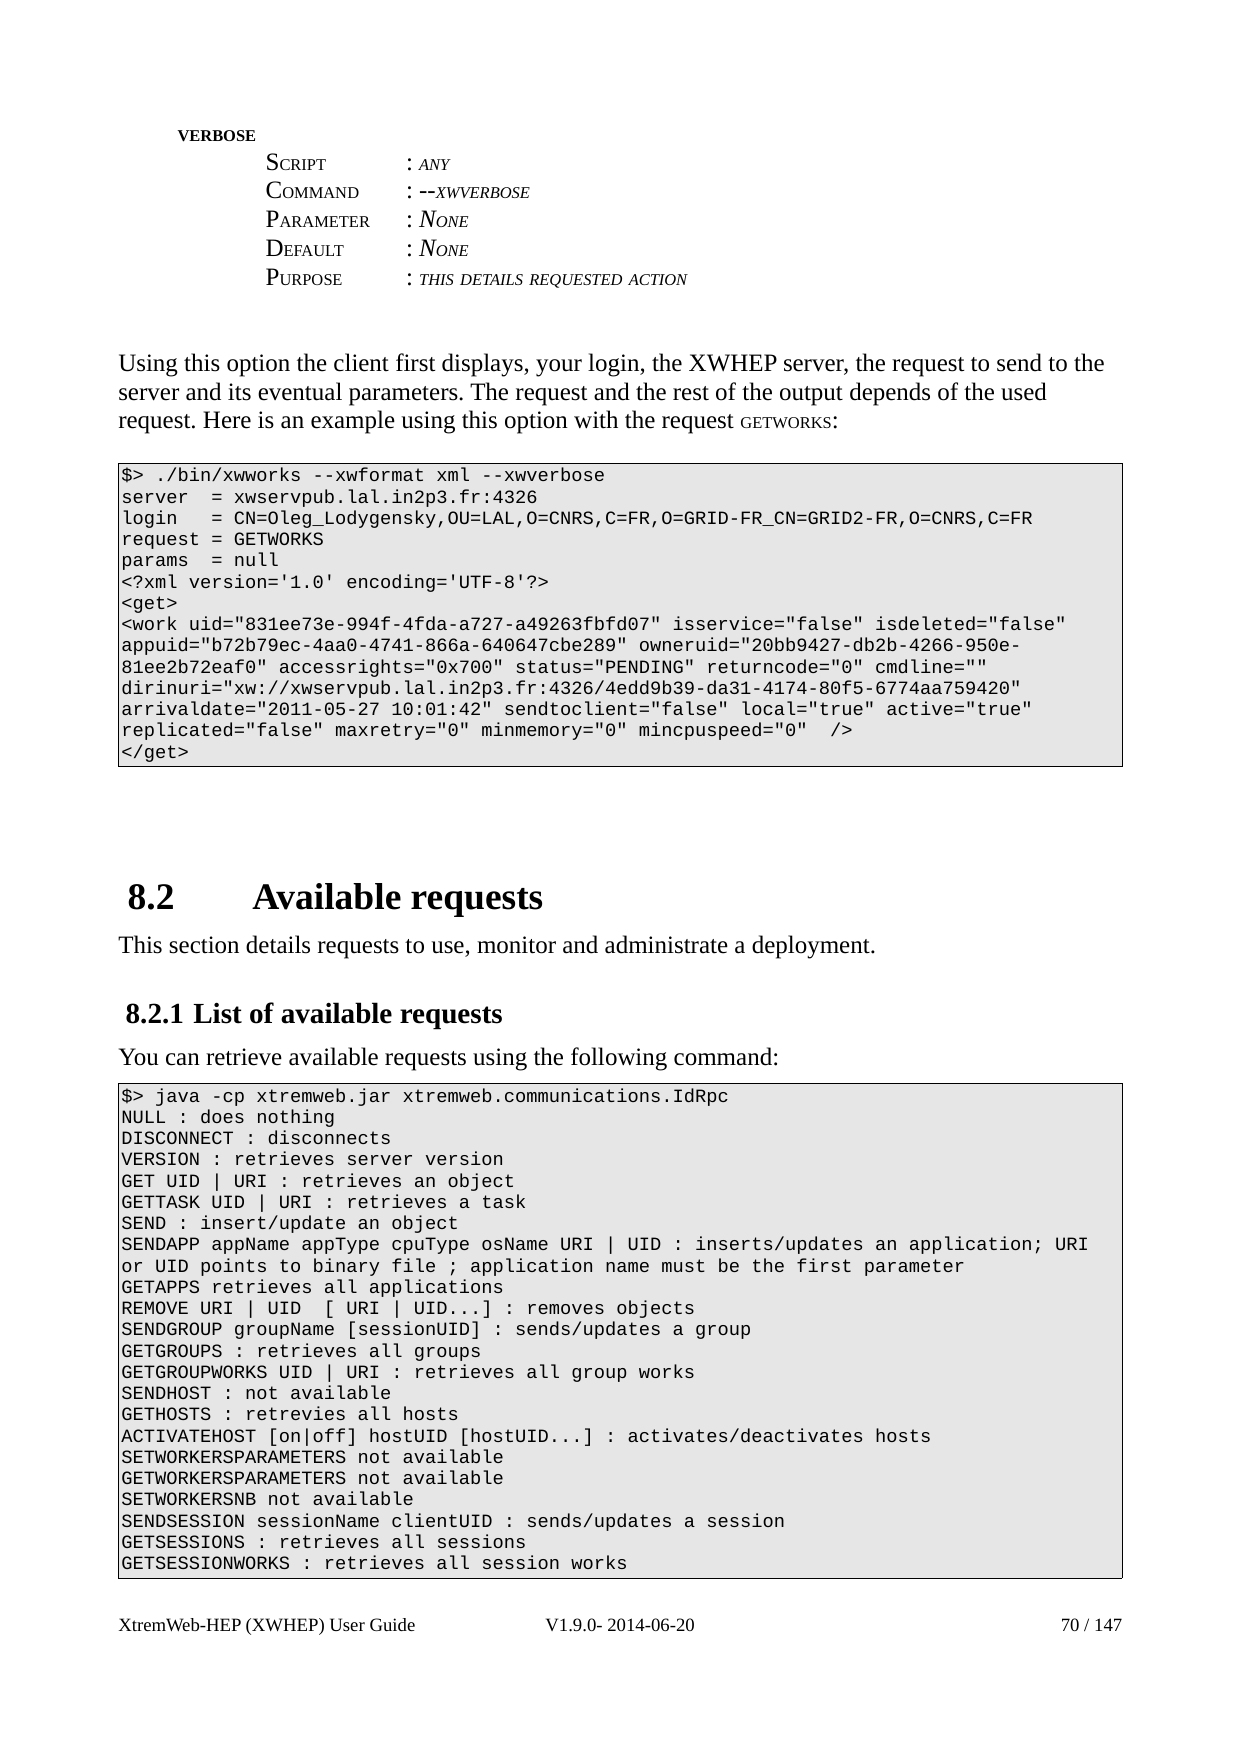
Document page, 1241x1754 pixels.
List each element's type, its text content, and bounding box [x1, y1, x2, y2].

subtitle List of available requests [118, 996, 1122, 1029]
text GETWORKERSPARAMETERS not available [119, 1466, 1122, 1487]
text GETGROUPWORKS UID | URI : retrieves all group works [119, 1359, 1122, 1381]
text <?xml version='1.0' encoding='UTF-8'?> [119, 569, 1122, 591]
text GETAPPS retrieves all applications [119, 1274, 1122, 1296]
text Purpose : this details requested action [265, 262, 1122, 291]
text SETWORKERSNB not available [119, 1487, 1122, 1508]
text <work uid="831ee73e-994f-4fda-a727-a49263fbfd07" isservice="false" isdeleted="false" appuid="b72b79ec-4aa0-4741-866a-640647cbe289" owneruid="20bb9427-db2b-4266-950e-81ee2b72eaf0" accessrights="0x700" status="PENDING" returncode="0" cmdline="" dirinuri="xw://xwservpub.lal.in2p3.fr:4326/4edd9b39-da31-4174-80f5-6774aa759420" arrivaldate="2011-05-27 10:01:42" sendtoclient="false" local="true" active="true" replicated="false" maxretry="0" minmemory="0" mincpuspeed="0" /> [119, 612, 1122, 739]
text Default : None [265, 233, 1122, 262]
text GETHOSTS : retrevies all hosts [119, 1402, 1122, 1423]
text Parameter : None [265, 204, 1122, 233]
text GET UID | URI : retrieves an object [119, 1168, 1122, 1189]
text SETWORKERSPARAMETERS not available [119, 1444, 1122, 1466]
text server = xwservpub.lal.in2p3.fr:4326 [119, 484, 1122, 506]
text GETSESSIONWORKS : retrieves all session works [119, 1551, 1122, 1578]
subtitle Available requests [118, 874, 1122, 917]
text REMOVE URI | UID [ URI | UID...] : removes objects [119, 1296, 1122, 1317]
text DISCONNECT : disconnects [119, 1126, 1122, 1147]
text SENDSESSION sessionName clientUID : sends/updates a session [119, 1508, 1122, 1529]
text SEND : insert/update an object [119, 1211, 1122, 1232]
text Using this option the client first displays, your login, the XWHEP server, the request to send to the server and its eventual parameters. The request and the rest of the output depends of the used request. Here is an example using this option with the request getworks: [118, 348, 1122, 434]
text params = null [119, 548, 1122, 569]
text You can retrieve available requests using the following command: [118, 1042, 1122, 1071]
text SENDHOST : not available [119, 1381, 1122, 1402]
text ACTIVATEHOST [on|off] hostUID [hostUID...] : activates/deactivates hosts [119, 1423, 1122, 1444]
text login = CN=Oleg_Lodygensky,OU=LAL,O=CNRS,C=FR,O=GRID-FR_CN=GRID2-FR,O=CNRS,C=FR [119, 506, 1122, 527]
text $> java -cp xtremweb.jar xtremweb.communications.IdRpc [119, 1084, 1122, 1104]
text request = GETWORKS [119, 527, 1122, 548]
text </get> [119, 739, 1122, 766]
text SENDGROUP groupName [sessionUID] : sends/updates a group [119, 1317, 1122, 1338]
text SENDAPP appName appType cpuType osName URI | UID : inserts/updates an application; URI or UID points to binary file ; application name must be the first parameter [119, 1232, 1122, 1274]
text Command : --xwverbose [265, 176, 1122, 204]
text GETTASK UID | URI : retrieves a task [119, 1189, 1122, 1211]
text Script : any [265, 147, 1122, 176]
text NULL : does nothing [119, 1104, 1122, 1126]
text verbose [177, 118, 1122, 147]
text GETSESSIONS : retrieves all sessions [119, 1529, 1122, 1551]
text <get> [119, 591, 1122, 612]
text VERSION : retrieves server version [119, 1147, 1122, 1168]
text This section details requests to use, monitor and administrate a deployment. [118, 930, 1122, 958]
text GETGROUPS : retrieves all groups [119, 1338, 1122, 1359]
text $> ./bin/xwworks --xwformat xml --xwverbose [119, 464, 1122, 484]
